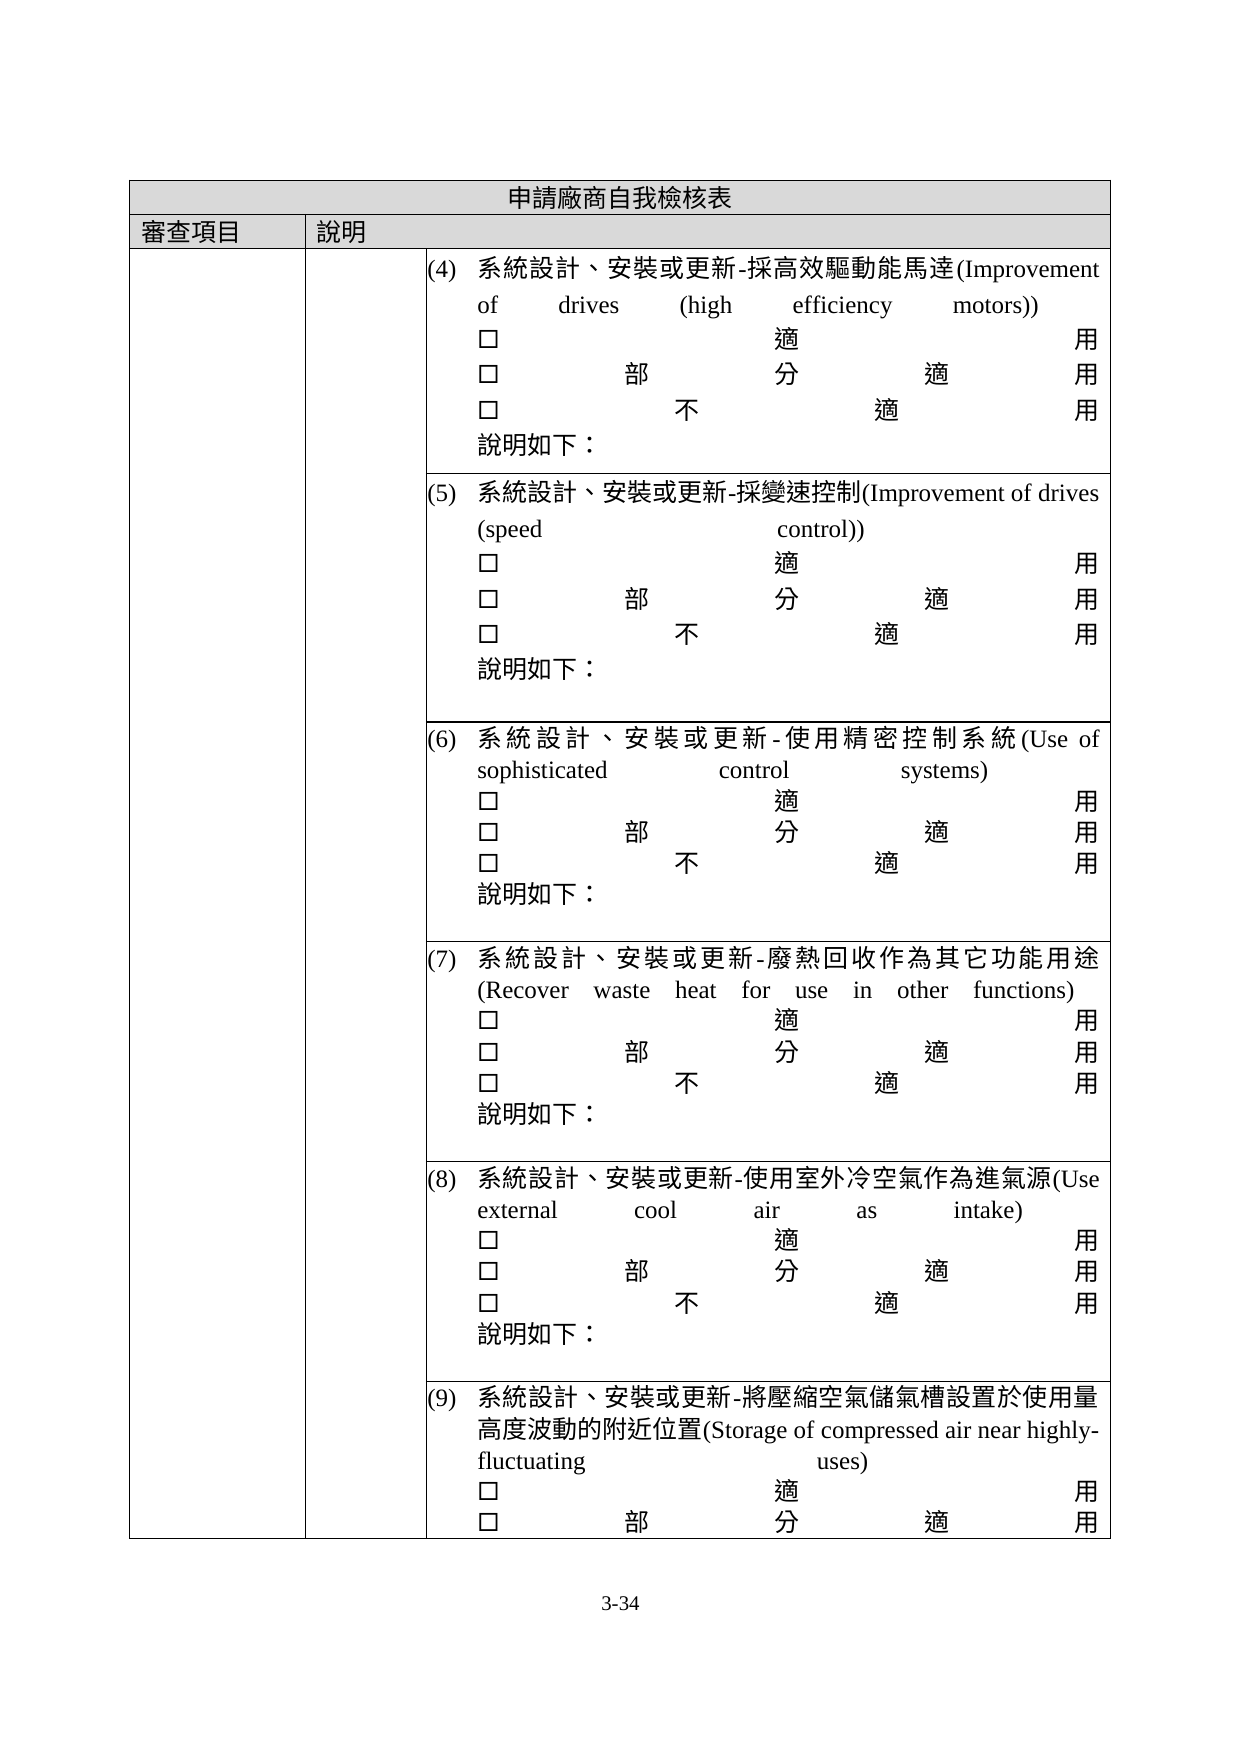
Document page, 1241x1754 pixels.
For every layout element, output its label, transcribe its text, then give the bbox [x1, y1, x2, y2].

table_cell 系統設計、安裝或更新-使用室外冷空氣作為進氣源(Use external cool air as intake) 適用 部分適用 不適用 說明如下： [427, 1162, 1110, 1381]
table_cell [306, 249, 426, 1538]
table_header 申請廠商自我檢核表 [130, 181, 1110, 214]
table_cell [130, 249, 305, 1538]
table_cell 系統設計、安裝或更新-廢熱回收作為其它功能用途(Recover waste heat for use in other functions) 適用 部分適用 不適用 說明如下： [427, 942, 1110, 1161]
table_cell 系統設計、安裝或更新-使用精密控制系統(Use of sophisticated control systems) 適用 部分適用 不適用 說明如下： [427, 723, 1110, 941]
table_cell 系統設計、安裝或更新-採高效驅動能馬逹(Improvement of drives (high efficiency motors)) 適用 部分適用 不適用 說明如下： [427, 249, 1110, 472]
table_cell 說明 [306, 215, 1110, 248]
table_cell 系統設計、安裝或更新-採變速控制(Improvement of drives (speed control)) 適用 部分適用 不適用 說明如下： [427, 474, 1110, 721]
table_cell 系統設計、安裝或更新-將壓縮空氣儲氣槽設置於使用量高度波動的附近位置(Storage of compressed air near highly-fluctuating uses) 適用 部分適用 [427, 1382, 1110, 1538]
table_cell 審查項目 [130, 215, 305, 248]
